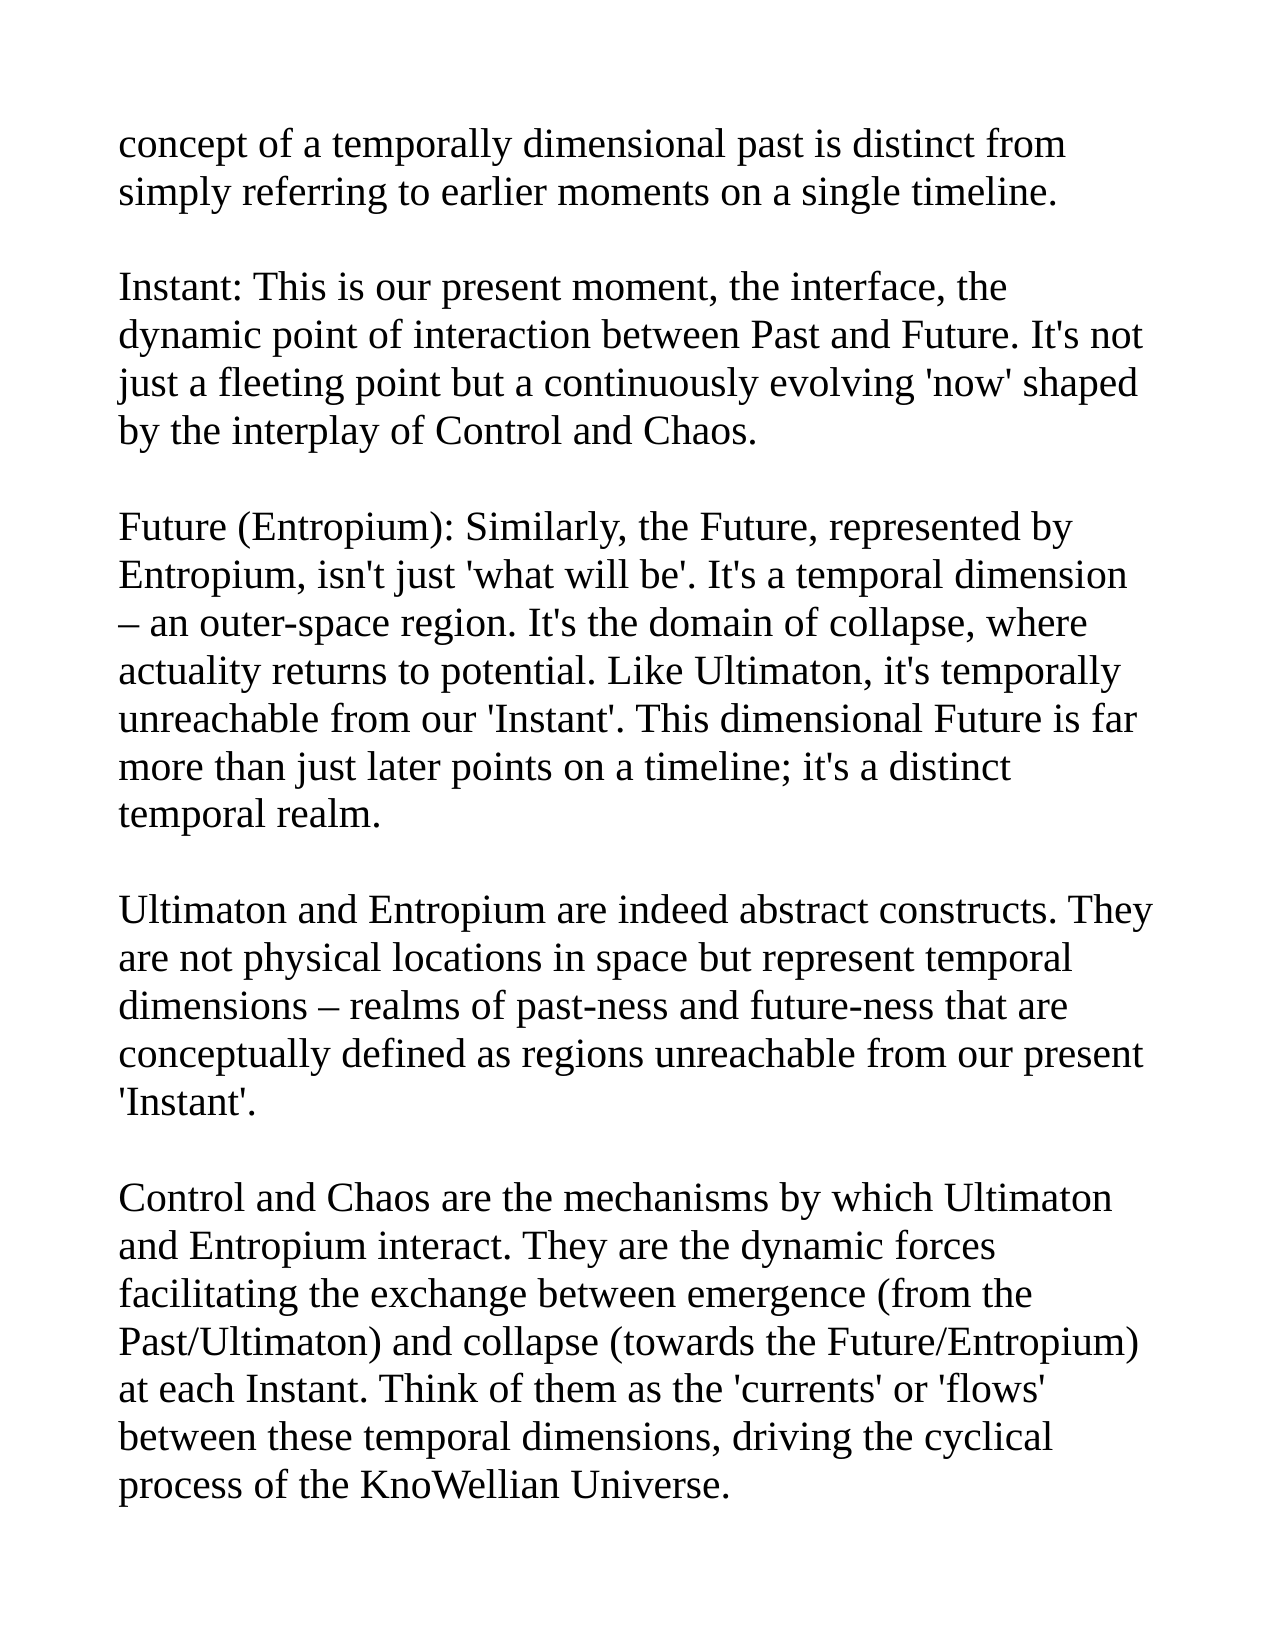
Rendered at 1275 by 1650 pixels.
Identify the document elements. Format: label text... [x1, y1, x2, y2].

text Instant: This is our present moment, the interface, the dynamic point of interaction between Past and Future. It's not just a fleeting point but a continuously evolving 'now' shaped by the interplay of Control and Chaos. [118, 262, 1157, 453]
text Control and Chaos are the mechanisms by which Ultimaton and Entropium interact. They are the dynamic forces facilitating the exchange between emergence (from the Past/Ultimaton) and collapse (towards the Future/Entropium) at each Instant. Think of them as the 'currents' or 'flows' between these temporal dimensions, driving the cyclical process of the KnoWellian Universe. [118, 1172, 1157, 1508]
text Ultimaton and Entropium are indeed abstract constructs. They are not physical locations in space but represent temporal dimensions – realms of past-ness and future-ness that are conceptually defined as regions unreachable from our present 'Instant'. [118, 885, 1157, 1124]
text concept of a temporally dimensional past is distinct from simply referring to earlier moments on a single timeline. [118, 118, 1157, 214]
text Future (Entropium): Similarly, the Future, represented by Entropium, isn't just 'what will be'. It's a temporal dimension – an outer-space region. It's the domain of collapse, where actuality returns to potential. Like Ultimaton, it's temporally unreachable from our 'Instant'. This dimensional Future is far more than just later points on a timeline; it's a distinct temporal realm. [118, 501, 1157, 837]
